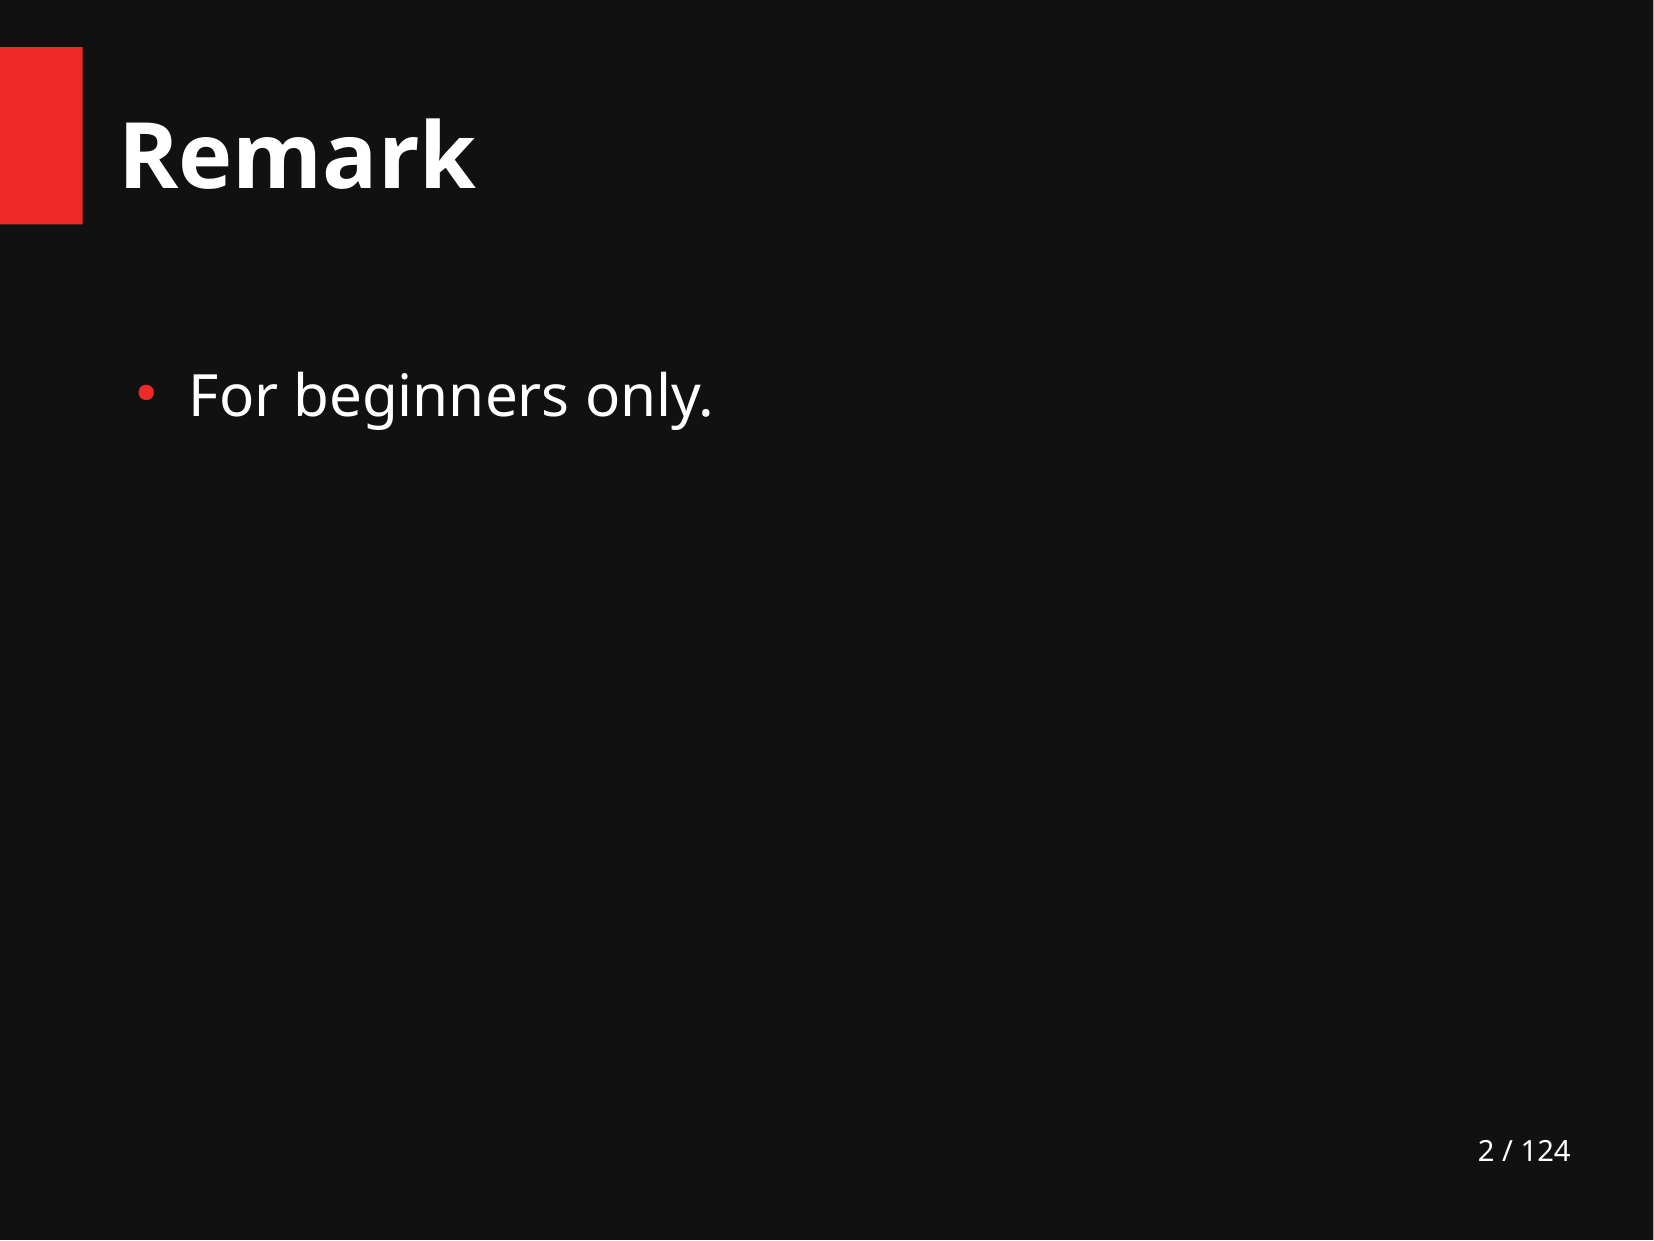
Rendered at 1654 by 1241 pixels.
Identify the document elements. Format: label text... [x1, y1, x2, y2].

list For beginners only. [118, 354, 1536, 1074]
title Remark [118, 49, 1571, 257]
